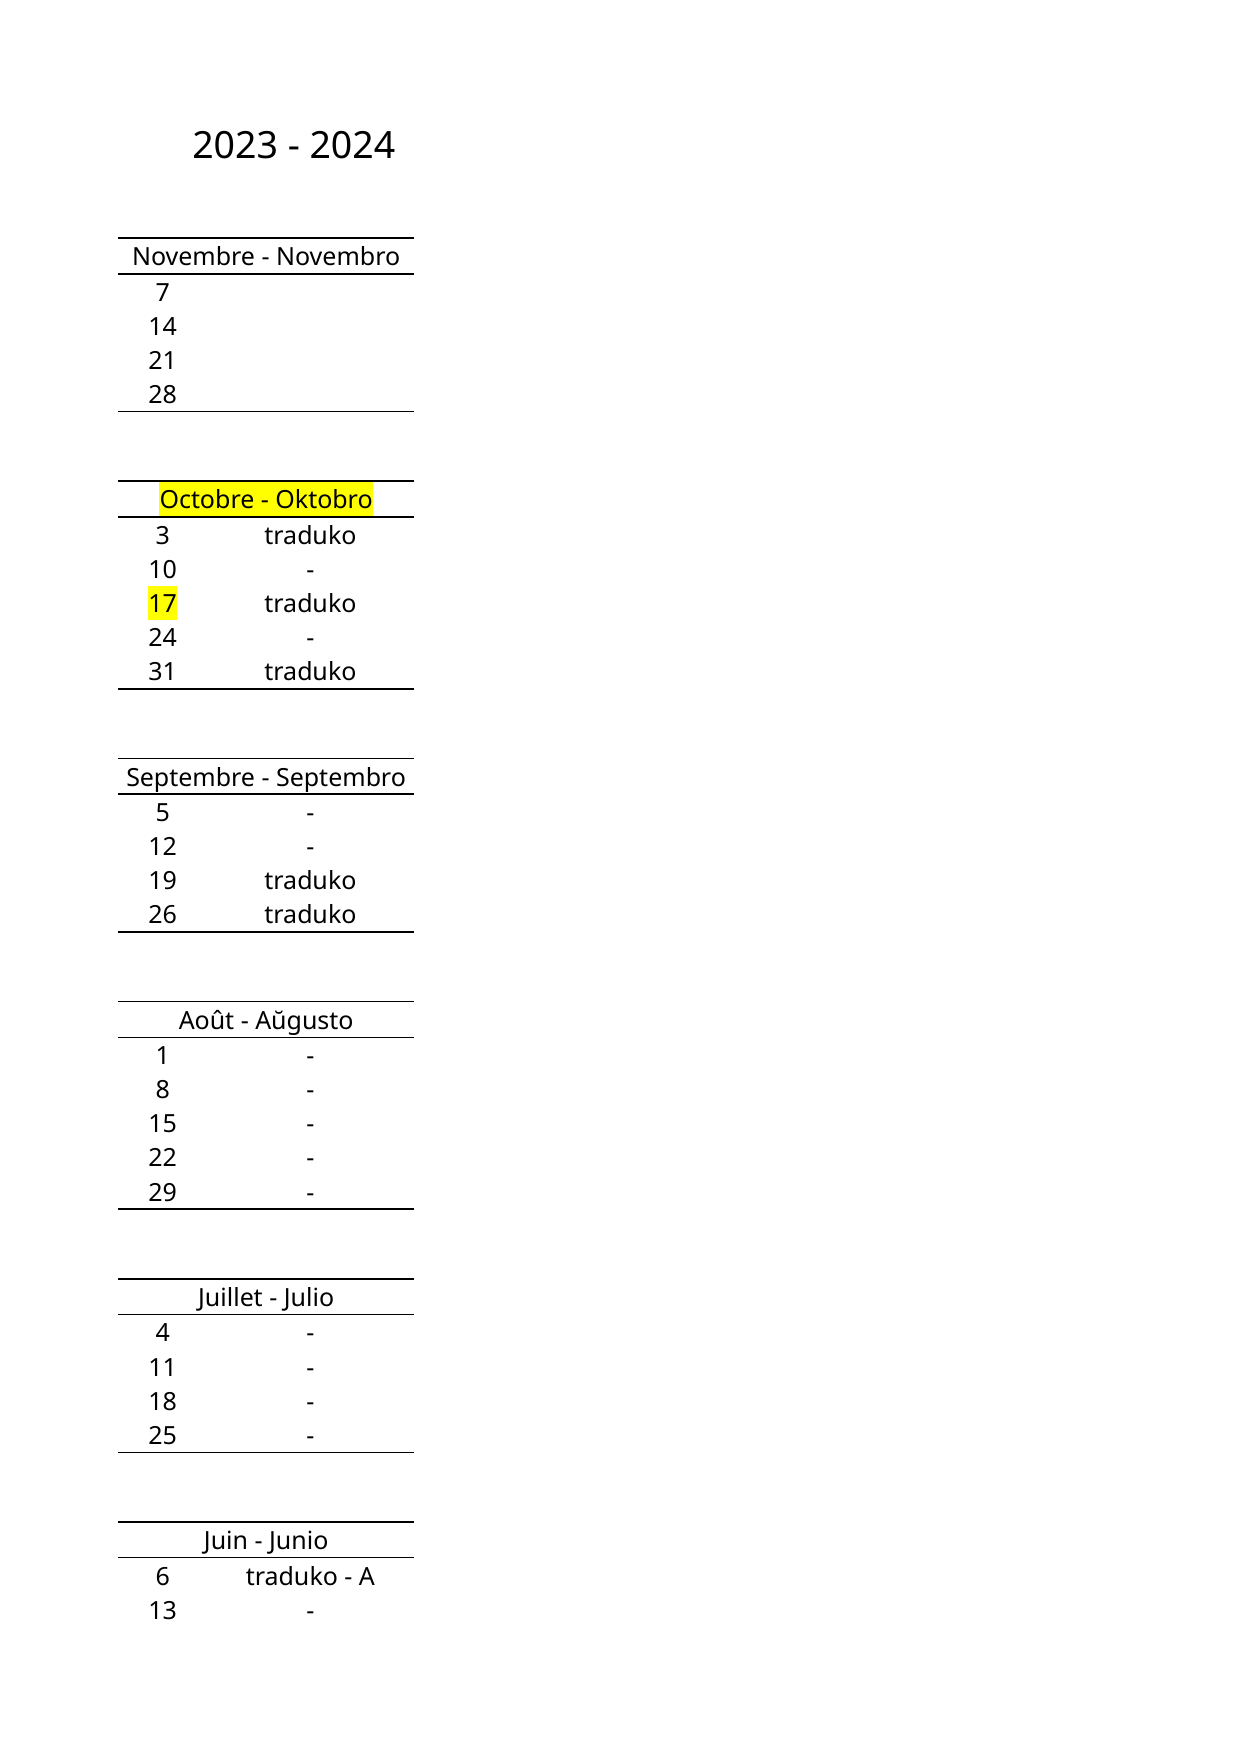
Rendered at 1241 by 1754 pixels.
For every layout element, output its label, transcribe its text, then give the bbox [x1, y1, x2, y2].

table_cell 12 [118, 829, 207, 863]
table_cell - [207, 795, 414, 829]
table_cell 13 [118, 1592, 207, 1626]
table_cell [207, 377, 414, 411]
table_cell 31 [118, 654, 207, 688]
table_cell 15 [118, 1106, 207, 1140]
table_cell traduko [207, 897, 414, 931]
table_cell traduko [207, 586, 414, 620]
table_cell 14 [118, 309, 207, 343]
table_cell 5 [118, 795, 207, 829]
table_cell traduko [207, 863, 414, 897]
table_cell - [207, 620, 414, 654]
table_cell [207, 309, 414, 343]
table_cell - [207, 1072, 414, 1106]
table_cell 3 [118, 518, 207, 552]
table_cell 24 [118, 620, 207, 654]
table_cell - [207, 1592, 414, 1626]
table_cell traduko [207, 518, 414, 552]
table_cell 17 [118, 586, 207, 620]
table_cell - [207, 1106, 414, 1140]
table_header Octobre - Oktobro [118, 482, 414, 516]
table_cell - [207, 1315, 414, 1349]
table_header Juin - Junio [118, 1523, 414, 1557]
table_cell 29 [118, 1174, 207, 1208]
table_header Novembre - Novembro [118, 239, 414, 273]
table_cell 19 [118, 863, 207, 897]
table_cell - [207, 829, 414, 863]
table_cell - [207, 1417, 414, 1451]
table_cell 21 [118, 343, 207, 377]
table_header Juillet - Julio [118, 1280, 414, 1313]
table_cell - [207, 1383, 414, 1417]
table_cell 10 [118, 552, 207, 586]
table_header Août - Aŭgusto [118, 1002, 414, 1036]
table_cell 18 [118, 1383, 207, 1417]
table_cell 8 [118, 1072, 207, 1106]
table_cell 22 [118, 1140, 207, 1174]
table_cell traduko - A [207, 1558, 414, 1592]
table_cell 11 [118, 1349, 207, 1383]
table_cell - [207, 552, 414, 586]
table_cell 7 [118, 275, 207, 308]
table_cell 6 [118, 1558, 207, 1592]
text 2023 - 2024 [118, 118, 1122, 169]
table_cell traduko [207, 654, 414, 688]
table_cell 28 [118, 377, 207, 411]
table_cell - [207, 1349, 414, 1383]
table_cell 4 [118, 1315, 207, 1349]
table_cell 1 [118, 1038, 207, 1072]
table_cell - [207, 1174, 414, 1208]
table_cell [207, 343, 414, 377]
table_cell 25 [118, 1417, 207, 1451]
table_cell - [207, 1038, 414, 1072]
table_cell [207, 275, 414, 308]
table_cell - [207, 1140, 414, 1174]
table_header Septembre - Septembro [118, 759, 414, 793]
table_cell 26 [118, 897, 207, 931]
